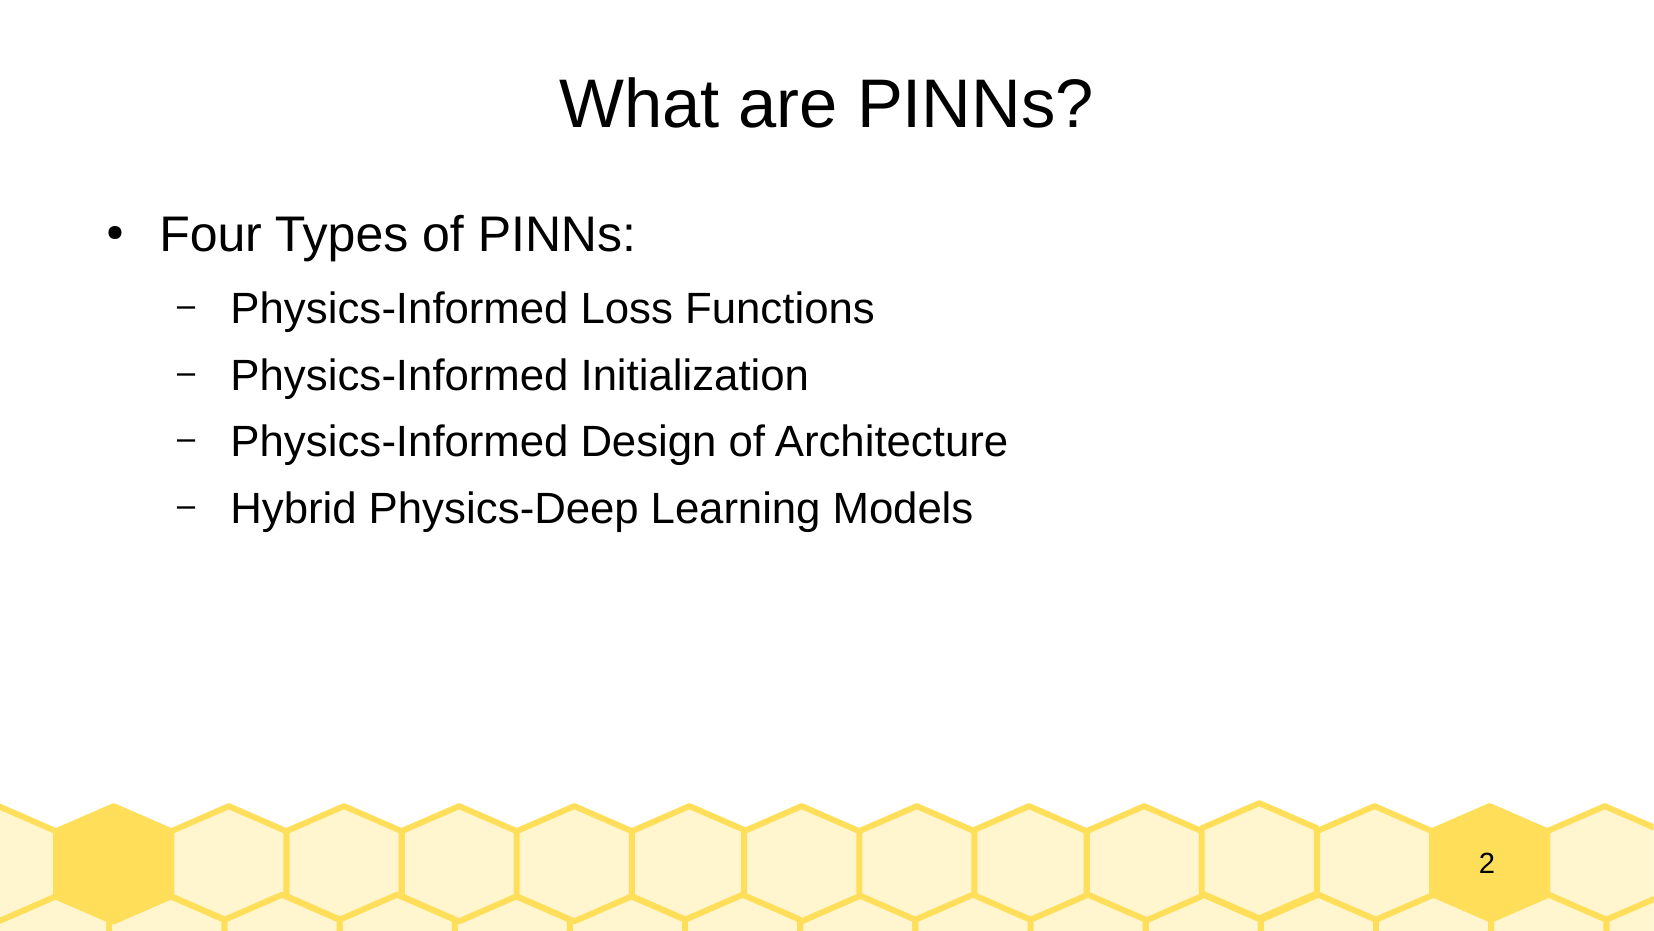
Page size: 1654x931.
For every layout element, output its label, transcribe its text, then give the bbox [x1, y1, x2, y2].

list Four Types of PINNs: Physics-Informed Loss Functions Physics-Informed Initialization Physics-Informed Design of Architecture Hybrid Physics-Deep Learning Models [88, 206, 1565, 739]
title What are PINNs? [88, 29, 1565, 178]
